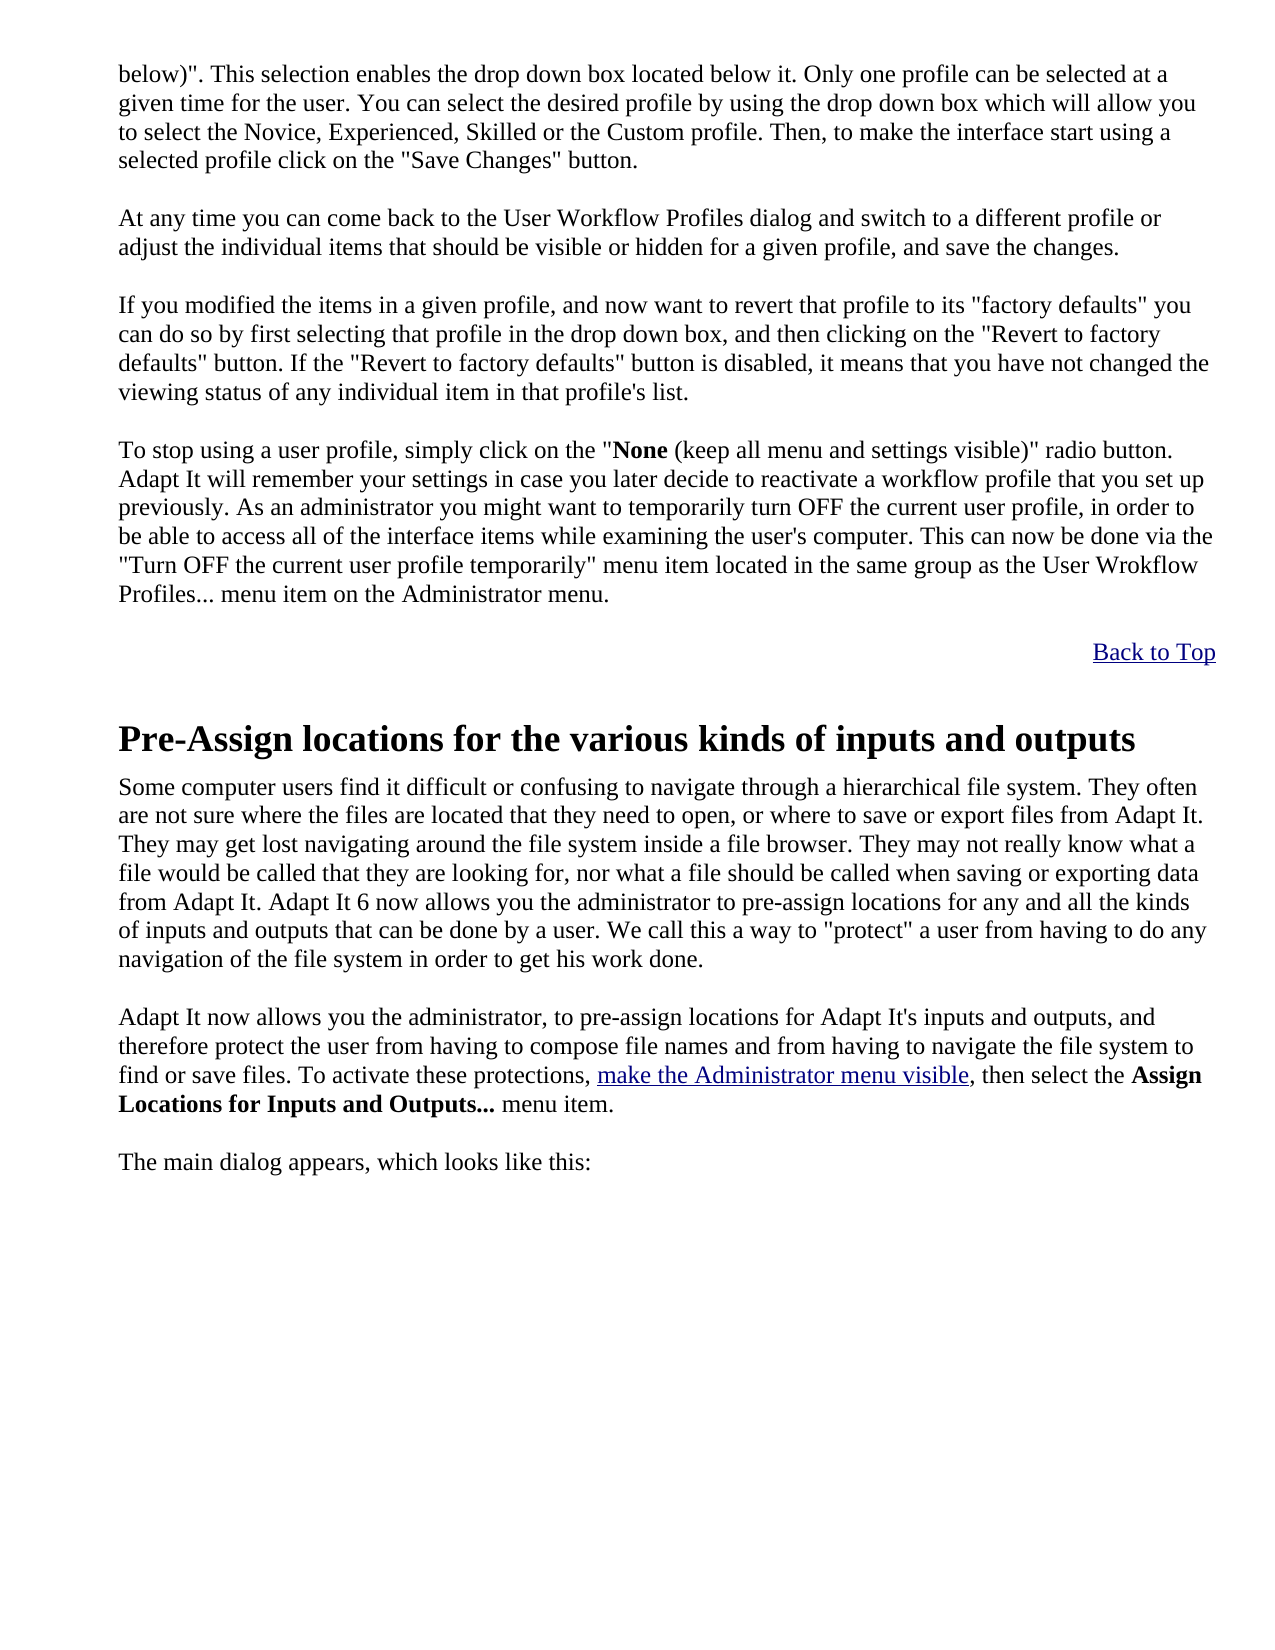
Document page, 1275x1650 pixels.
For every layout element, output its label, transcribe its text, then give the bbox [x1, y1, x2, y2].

text If you modified the items in a given profile, and now want to revert that profile to its "factory defaults" you can do so by first selecting that profile in the drop down box, and then clicking on the "Revert to factory defaults" button. If the "Revert to factory defaults" button is disabled, it means that you have not changed the viewing status of any individual item in that profile's list. [118, 291, 1216, 406]
text To stop using a user profile, simply click on the "None (keep all menu and settings visible)" radio button. Adapt It will remember your settings in case you later decide to reactivate a workflow profile that you set up previously. As an administrator you might want to temporarily turn OFF the current user profile, in order to be able to access all of the interface items while examining the user's computer. This can now be done via the "Turn OFF the current user profile temporarily" menu item located in the same group as the User Wrokflow Profiles... menu item on the Administrator menu. [118, 435, 1216, 607]
text Adapt It now allows you the administrator, to pre-assign locations for Adapt It's inputs and outputs, and therefore protect the user from having to compose file names and from having to navigate the file system to find or save files. To activate these protections, make the Administrator menu visible, then select the Assign Locations for Inputs and Outputs... menu item. [118, 1002, 1216, 1117]
text Back to Top [118, 637, 1216, 666]
subtitle Pre-Assign locations for the various kinds of inputs and outputs [118, 716, 1216, 759]
text At any time you can come back to the User Workflow Profiles dialog and switch to a different profile or adjust the individual items that should be visible or hidden for a given profile, and save the changes. [118, 203, 1216, 261]
text Some computer users find it difficult or confusing to navigate through a hierarchical file system. They often are not sure where the files are located that they need to open, or where to save or export files from Adapt It. They may get lost navigating around the file system inside a file browser. They may not really know what a file would be called that they are looking for, nor what a file should be called when saving or exporting data from Adapt It. Adapt It 6 now allows you the administrator to pre-assign locations for any and all the kinds of inputs and outputs that can be done by a user. We call this a way to "protect" a user from having to do any navigation of the file system in order to get his work done. [118, 772, 1216, 973]
text The main dialog appears, which looks like this: [118, 1147, 1216, 1176]
text below)". This selection enables the drop down box located below it. Only one profile can be selected at a given time for the user. You can select the desired profile by using the drop down box which will allow you to select the Novice, Experienced, Skilled or the Custom profile. Then, to make the interface start using a selected profile click on the "Save Changes" button. [118, 59, 1216, 174]
